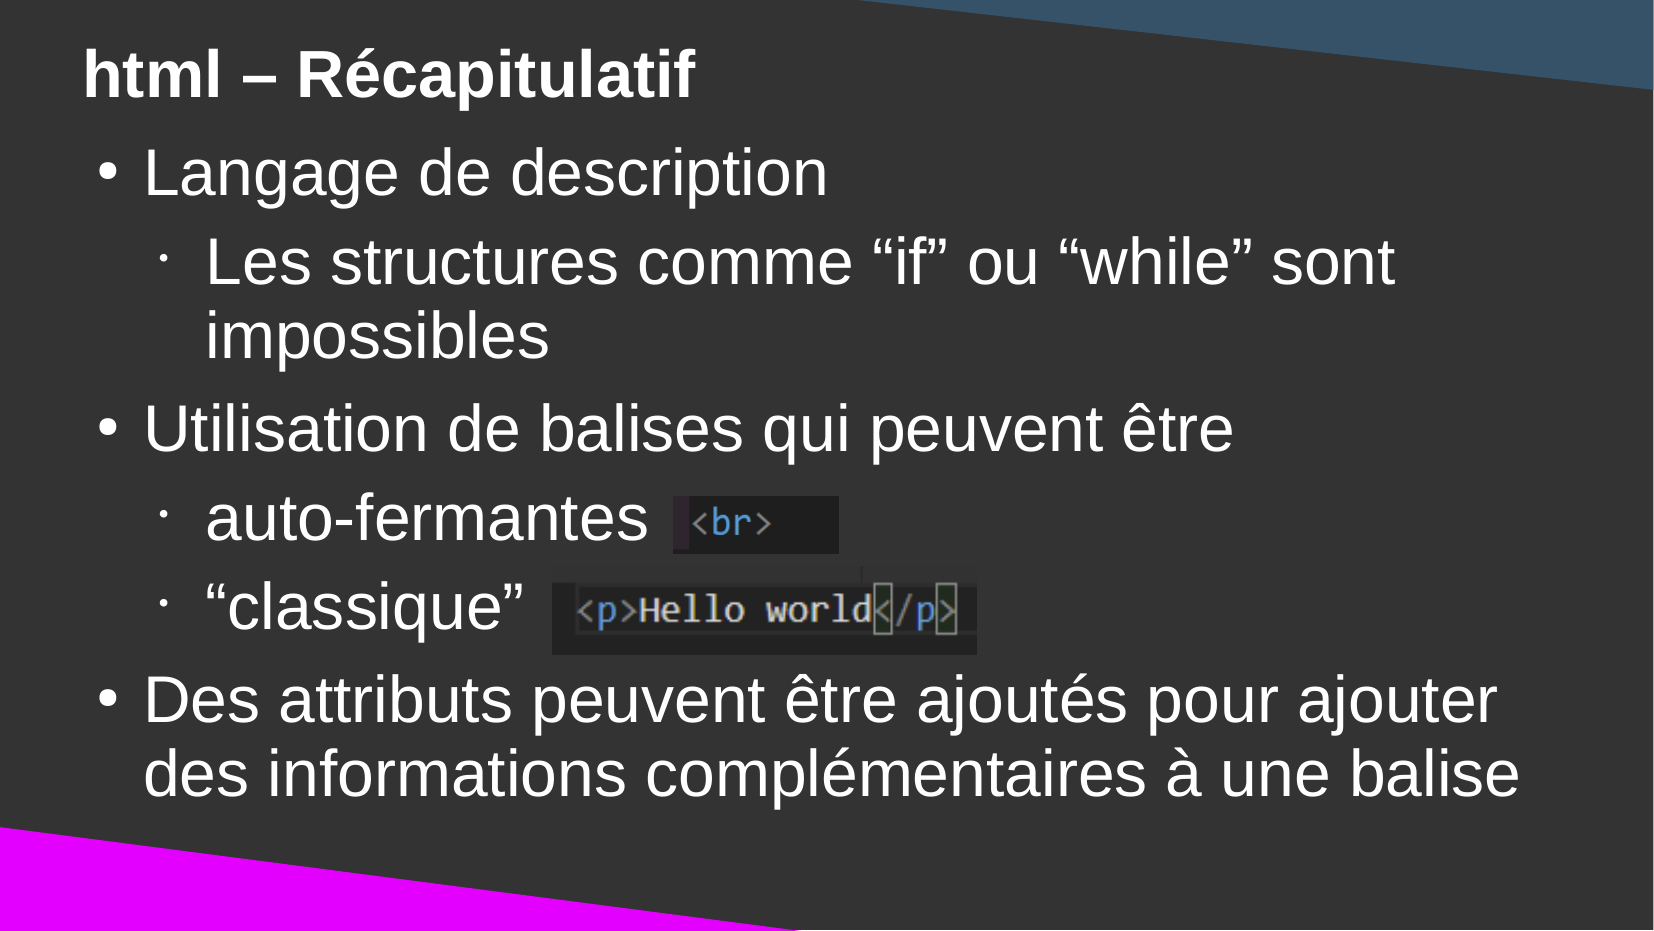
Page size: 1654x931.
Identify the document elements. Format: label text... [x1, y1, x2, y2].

text_box [857, 0, 1654, 90]
list Langage de description Les structures comme “if” ou “while” sont impossibles Utilisation de balises qui peuvent être auto-fermantes “classique” Des attributs peuvent être ajoutés pour ajouter des informations complémentaires à une balise [80, 135, 1605, 815]
title html – Récapitulatif [82, 37, 1571, 114]
picture [552, 566, 977, 655]
text_box [0, 827, 801, 931]
picture [673, 496, 839, 554]
